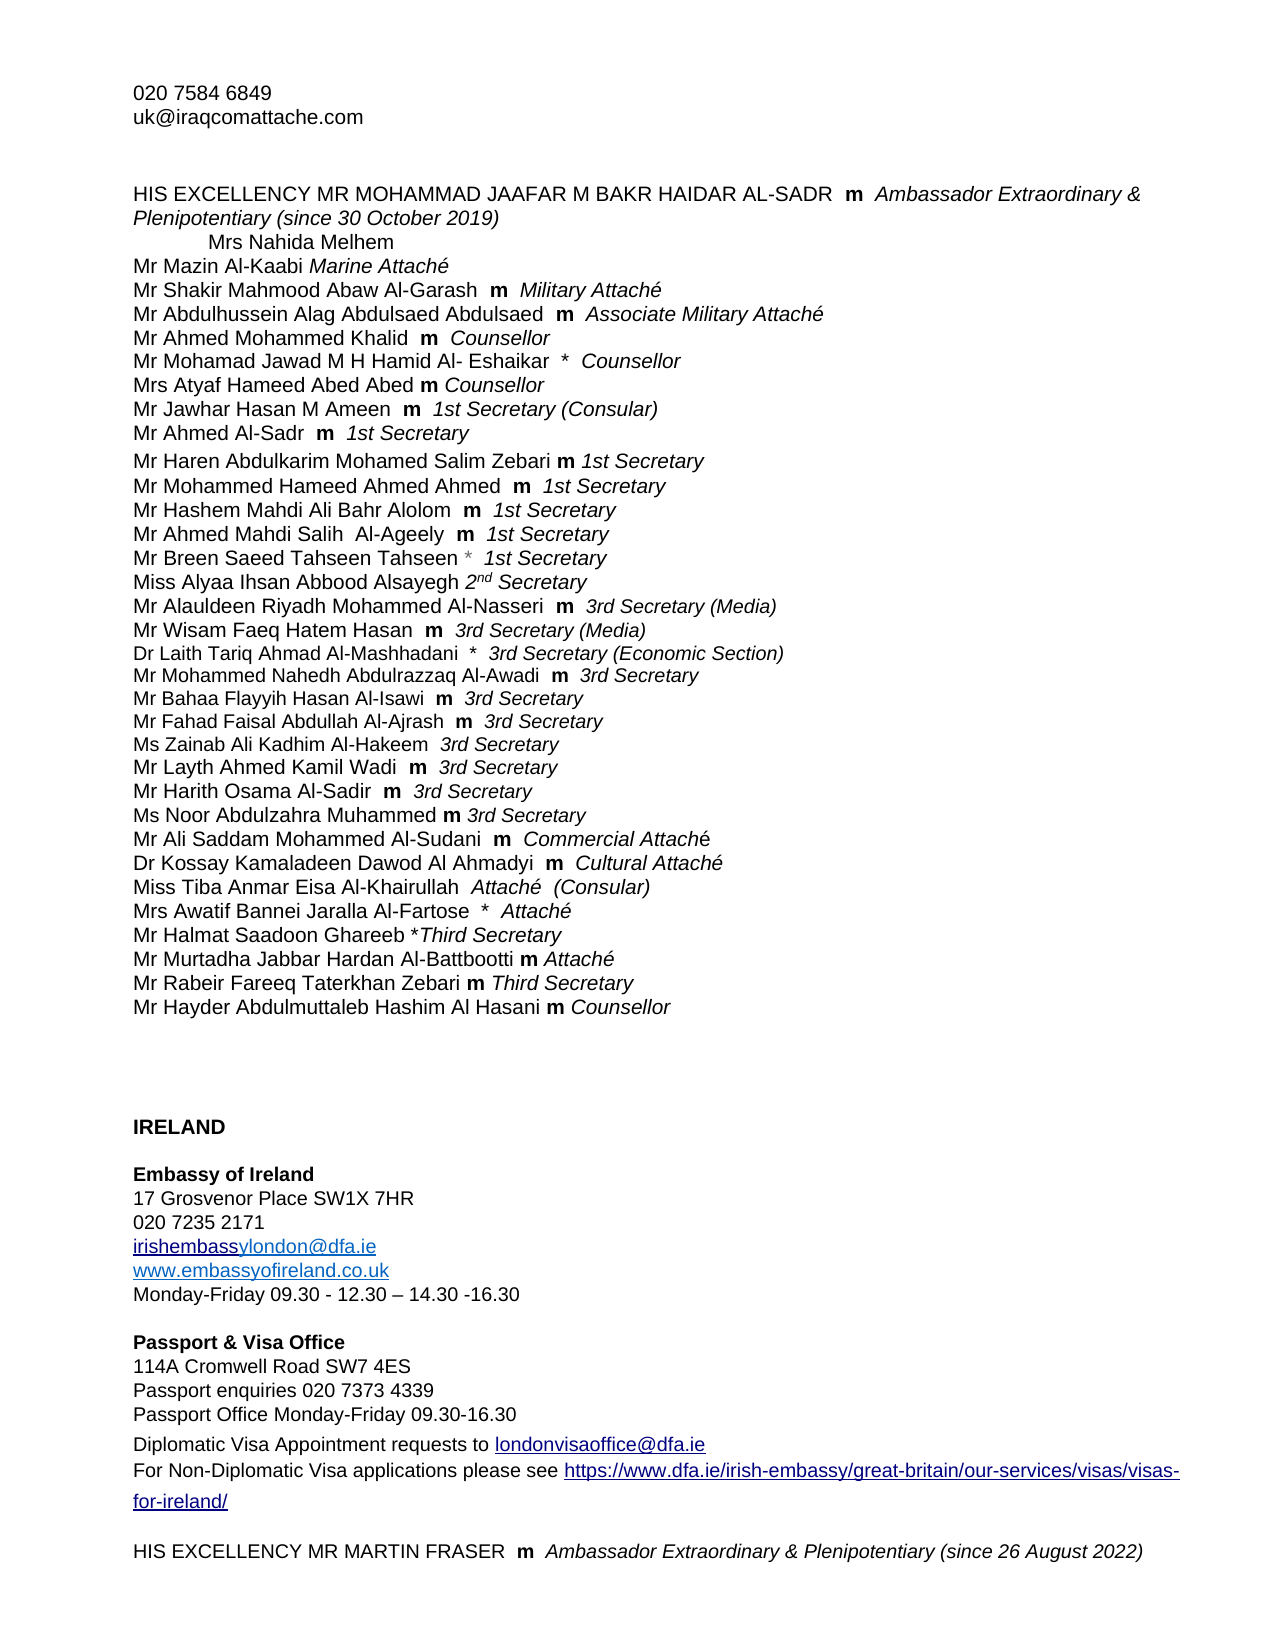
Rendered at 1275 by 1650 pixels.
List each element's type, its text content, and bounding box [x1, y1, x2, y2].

text Mr Harith Osama Al-Sadir m 3rd Secretary [133, 779, 1181, 803]
text Mr Breen Saeed Tahseen Tahseen * 1st Secretary [133, 546, 1181, 570]
text Mr Hashem Mahdi Ali Bahr Alolom m 1st Secretary [133, 498, 1181, 522]
text Mr Fahad Faisal Abdullah Al-Ajrash m 3rd Secretary [133, 710, 1181, 732]
subtitle Mr Hayder Abdulmuttaleb Hashim Al Hasani m Counsellor [133, 995, 1181, 1019]
text Mrs Atyaf Hameed Abed Abed m Counsellor [133, 373, 1181, 397]
text Mr Mohammed Nahedh Abdulrazzaq Al-Awadi m 3rd Secretary [133, 664, 1181, 687]
text Diplomatic Visa Appointment requests to londonvisaoffice@dfa.ie [133, 1427, 1181, 1458]
text 020 7235 2171 [133, 1211, 1181, 1233]
text Mr Mohammed Hameed Ahmed Ahmed m 1st Secretary [133, 474, 1181, 498]
text HIS EXCELLENCY MR MARTIN FRASER m Ambassador Extraordinary & Plenipotentiary (since 26 August 2022) [133, 1540, 1181, 1563]
text 114A Cromwell Road SW7 4ES [133, 1355, 1181, 1378]
text IRELAND [133, 1114, 1181, 1138]
text Mr Shakir Mahmood Abaw Al-Garash m Military Attaché [133, 277, 1181, 301]
text Mr Mohamad Jawad M H Hamid Al- Eshaikar * Counsellor [133, 349, 1181, 373]
text Mrs Nahida Melhem [133, 229, 1181, 253]
text For Non-Diplomatic Visa applications please see https://www.dfa.ie/irish-embassy/great-britain/our-services/visas/visas-for-ireland/ [133, 1459, 1181, 1514]
text Mr Ali Saddam Mohammed Al-Sudani m Commercial Attaché [133, 827, 1181, 851]
text Mr Mazin Al-Kaabi Marine Attaché [133, 253, 1181, 277]
text 020 7584 6849 [133, 81, 1181, 105]
text Embassy of Ireland [133, 1162, 1181, 1185]
text Passport Office Monday-Friday 09.30-16.30 [133, 1403, 1181, 1426]
text 17 Grosvenor Place SW1X 7HR [133, 1186, 1181, 1209]
text uk@iraqcomattache.com [133, 105, 1181, 129]
text Mr Haren Abdulkarim Mohamed Salim Zebari m 1st Secretary [133, 445, 1181, 474]
text Miss Alyaa Ihsan Abbood Alsayegh 2nd Secretary [133, 570, 1181, 594]
text Mr Jawhar Hasan M Ameen m 1st Secretary (Consular) [133, 397, 1181, 421]
text Mr Wisam Faeq Hatem Hasan m 3rd Secretary (Media) [133, 618, 1181, 642]
text Passport & Visa Office [133, 1331, 1181, 1353]
subtitle Mr Halmat Saadoon Ghareeb *Third Secretary [133, 923, 1181, 947]
subtitle Mrs Awatif Bannei Jaralla Al-Fartose * Attaché [133, 899, 1181, 923]
text Ms Zainab Ali Kadhim Al-Hakeem 3rd Secretary [133, 732, 1181, 755]
text Mr Alauldeen Riyadh Mohammed Al-Nasseri m 3rd Secretary (Media) [133, 594, 1181, 618]
text Dr Laith Tariq Ahmad Al-Mashhadani * 3rd Secretary (Economic Section) [133, 642, 1181, 664]
text Mr Ahmed Mohammed Khalid m Counsellor [133, 325, 1181, 349]
text HIS EXCELLENCY MR MOHAMMAD JAAFAR M BAKR HAIDAR AL-SADR m Ambassador Extraordinary & Plenipotentiary (since 30 October 2019) [133, 182, 1181, 229]
text Ms Noor Abdulzahra Muhammed m 3rd Secretary [133, 803, 1181, 827]
text Dr Kossay Kamaladeen Dawod Al Ahmadyi m Cultural Attaché [133, 851, 1181, 875]
subtitle Mr Murtadha Jabbar Hardan Al-Battbootti m Attaché [133, 947, 1181, 971]
subtitle Miss Tiba Anmar Eisa Al-Khairullah Attaché (Consular) [133, 875, 1181, 899]
text Monday-Friday 09.30 - 12.30 – 14.30 -16.30 [133, 1283, 1181, 1305]
text Passport enquiries 020 7373 4339 [133, 1379, 1181, 1402]
text www.embassyofireland.co.uk [133, 1259, 1181, 1281]
text Mr Ahmed Al-Sadr m 1st Secretary [133, 421, 1181, 445]
subtitle Mr Rabeir Fareeq Taterkhan Zebari m Third Secretary [133, 971, 1181, 995]
text Mr Layth Ahmed Kamil Wadi m 3rd Secretary [133, 755, 1181, 779]
text Mr Bahaa Flayyih Hasan Al-Isawi m 3rd Secretary [133, 687, 1181, 710]
text Mr Ahmed Mahdi Salih Al-Ageely m 1st Secretary [133, 522, 1181, 546]
text Mr Abdulhussein Alag Abdulsaed Abdulsaed m Associate Military Attaché [133, 301, 1181, 325]
text irishembassylondon@dfa.ie [133, 1234, 1181, 1257]
